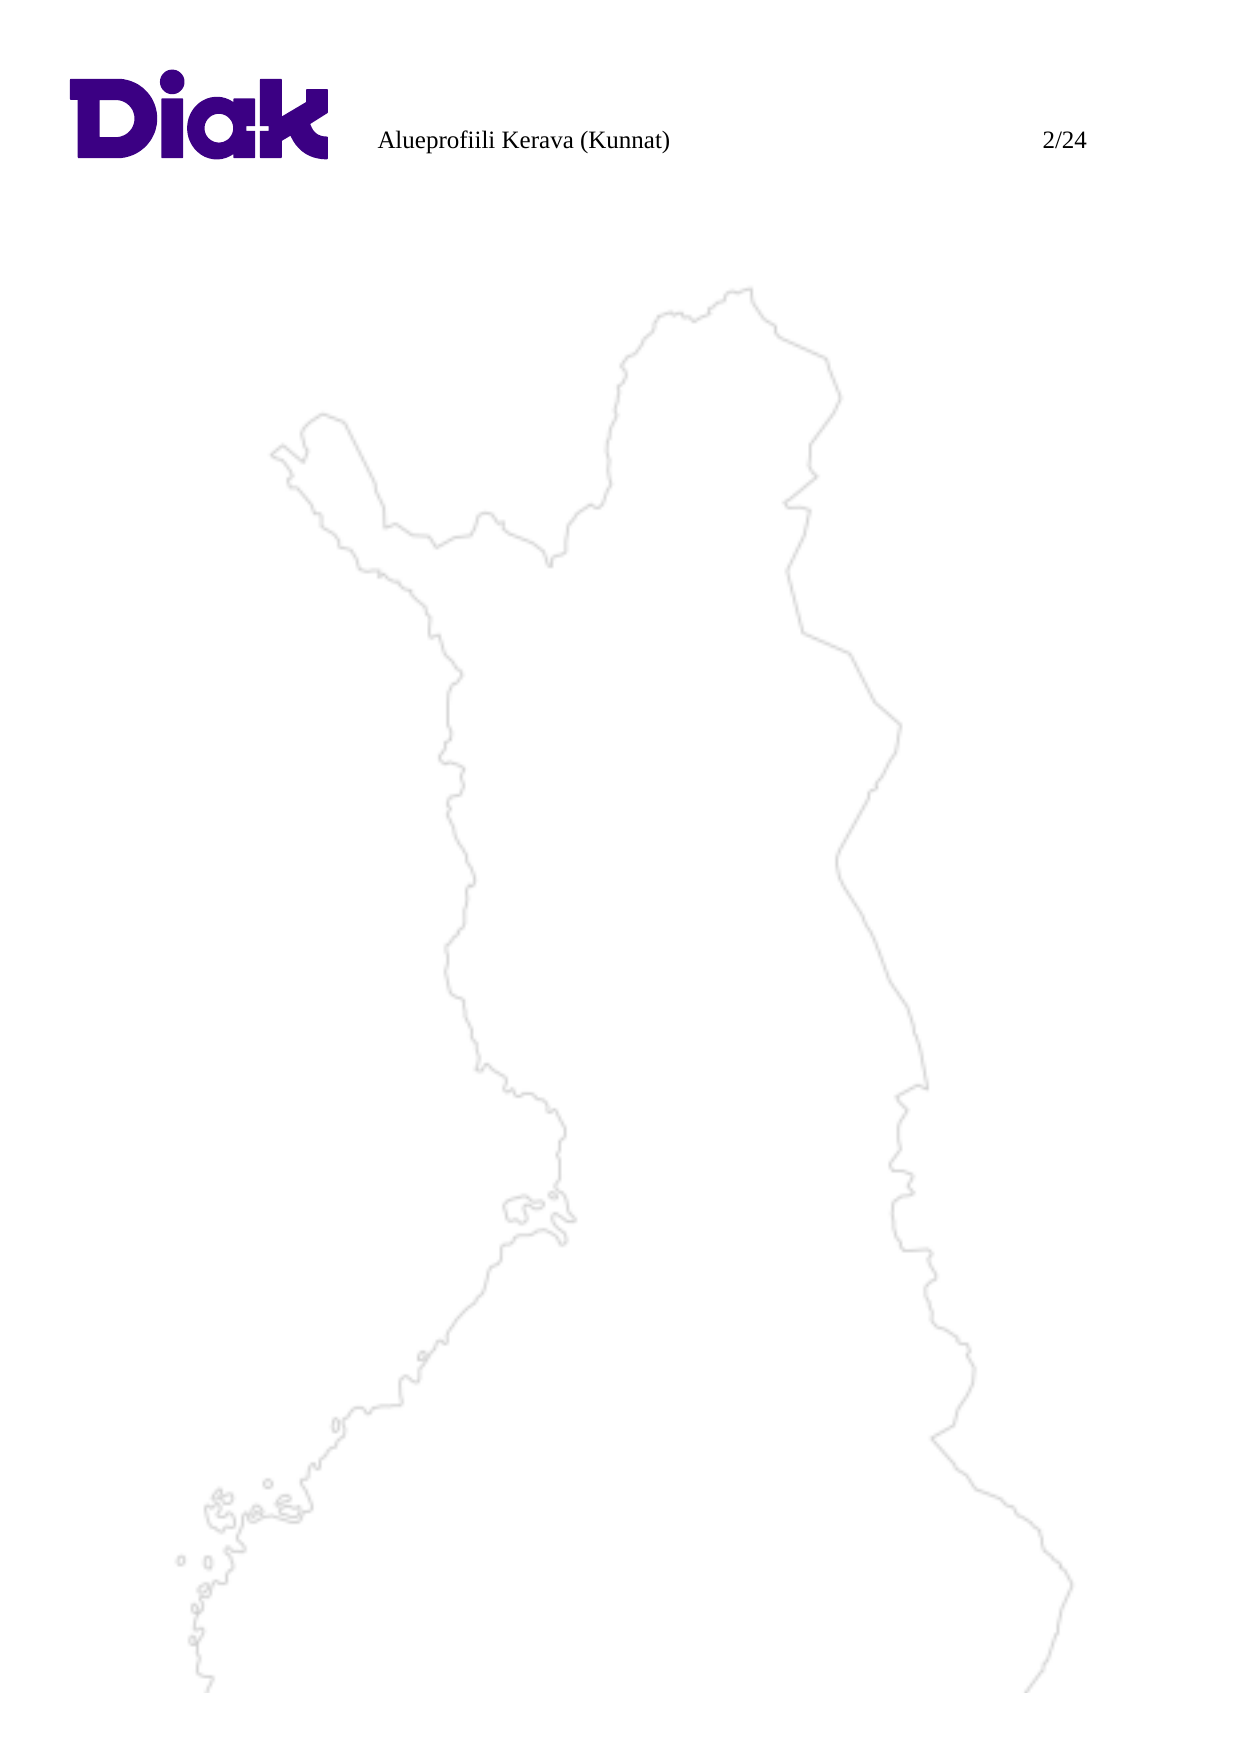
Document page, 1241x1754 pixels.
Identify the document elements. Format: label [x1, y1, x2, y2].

picture [61, 196, 1179, 1693]
